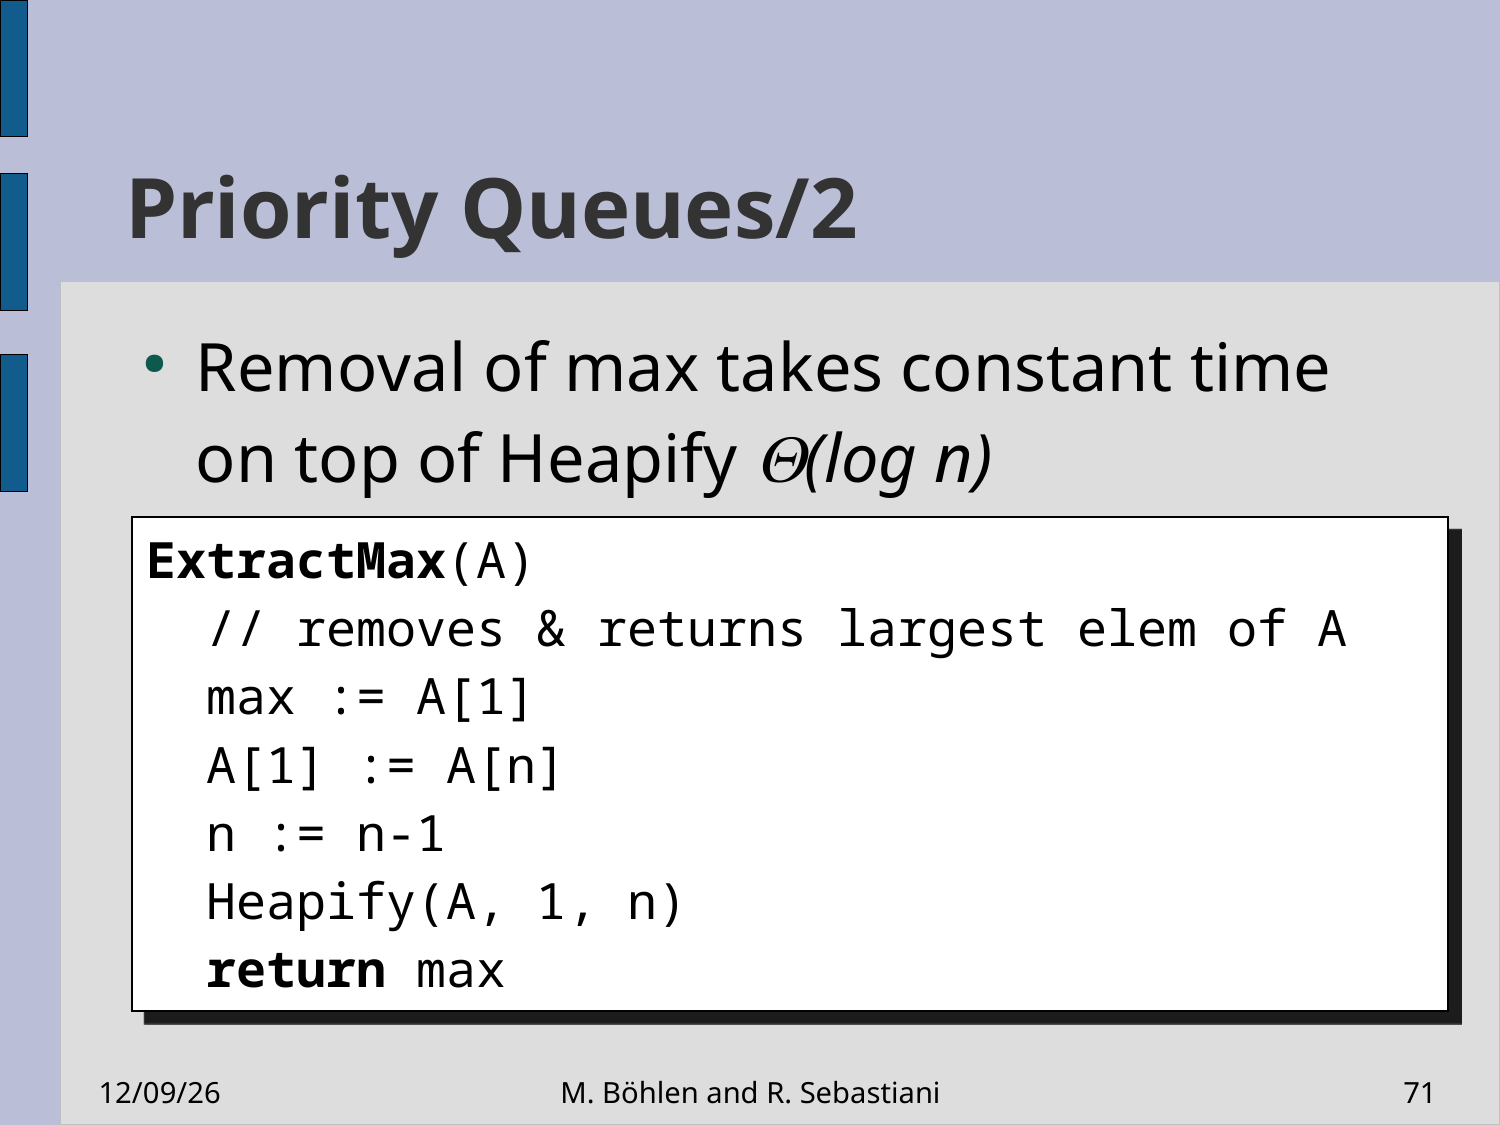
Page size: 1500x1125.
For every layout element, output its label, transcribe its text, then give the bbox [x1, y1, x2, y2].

title Priority Queues/2 [110, 67, 1392, 271]
text_box ExtractMax(A) // removes & returns largest elem of A max := A[1] A[1] := A[n] n := n-1 Heapify(A, 1, n) return max [132, 517, 1449, 1011]
list Removal of max takes constant time on top of Heapify (log n) [110, 312, 1392, 1037]
